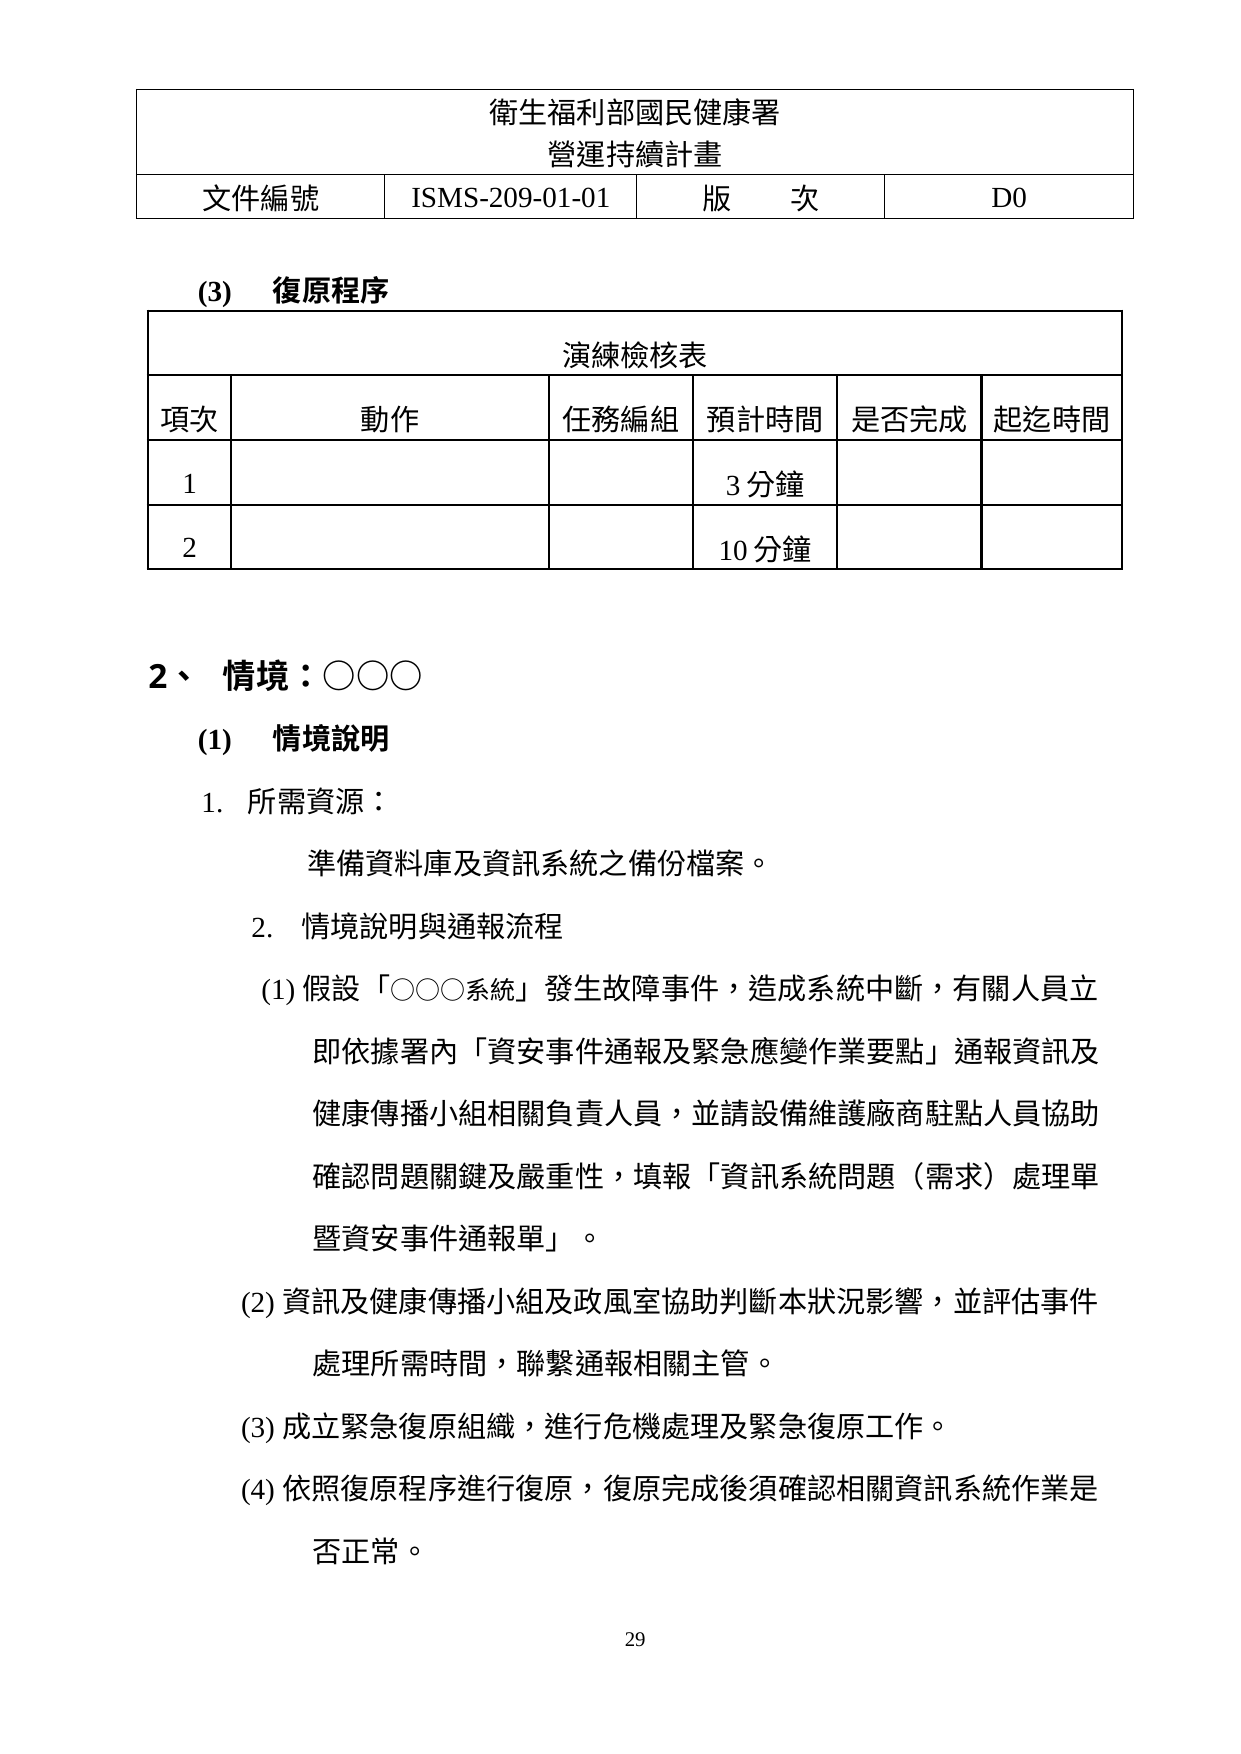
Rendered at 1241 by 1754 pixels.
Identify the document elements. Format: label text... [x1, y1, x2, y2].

list 情境說明 [198, 695, 1122, 758]
text (4) 依照復原程序進行復原，復原完成後須確認相關資訊系統作業是否正常。 [219, 1445, 1122, 1570]
table_cell 10分鐘 [694, 506, 836, 568]
text (2) 資訊及健康傳播小組及政風室協助判斷本狀況影響，並評估事件處理所需時間，聯繫通報相關主管。 [219, 1258, 1122, 1383]
table_cell 動作 [232, 376, 548, 439]
text (3) 成立緊急復原組織，進行危機處理及緊急復原工作。 [219, 1383, 1122, 1445]
table_cell 3分鐘 [694, 441, 836, 504]
table_cell [983, 441, 1121, 504]
table_cell [550, 506, 692, 568]
list 所需資源： [148, 758, 1122, 820]
table_cell [838, 441, 980, 504]
list 復原程序 [198, 247, 1122, 309]
table_cell 是否完成 [838, 376, 980, 439]
text (1) 假設「○○○系統」發生故障事件，造成系統中斷，有關人員立即依據署內「資安事件通報及緊急應變作業要點」通報資訊及健康傳播小組相關負責人員，並請設備維護廠商駐點人員協助確認問題關鍵及嚴重性，填報「資訊系統問題（需求）處理單暨資安事件通報單」。 [219, 945, 1122, 1258]
table_cell 1 [149, 441, 230, 504]
table_cell [983, 506, 1121, 568]
table_cell [550, 441, 692, 504]
table_cell 項次 [149, 376, 230, 439]
text 準備資料庫及資訊系統之備份檔案。 [307, 820, 1122, 883]
table_cell [232, 506, 548, 568]
list 情境：○○○ [148, 633, 1122, 695]
table_cell [232, 441, 548, 504]
table_cell 2 [149, 506, 230, 568]
table_cell 預計時間 [694, 376, 836, 439]
list 情境說明與通報流程 [251, 883, 1122, 945]
table_cell [838, 506, 980, 568]
table_cell 任務編組 [550, 376, 692, 439]
table_cell 起迄時間 [983, 376, 1121, 439]
table_header 演練檢核表 [149, 312, 1121, 374]
